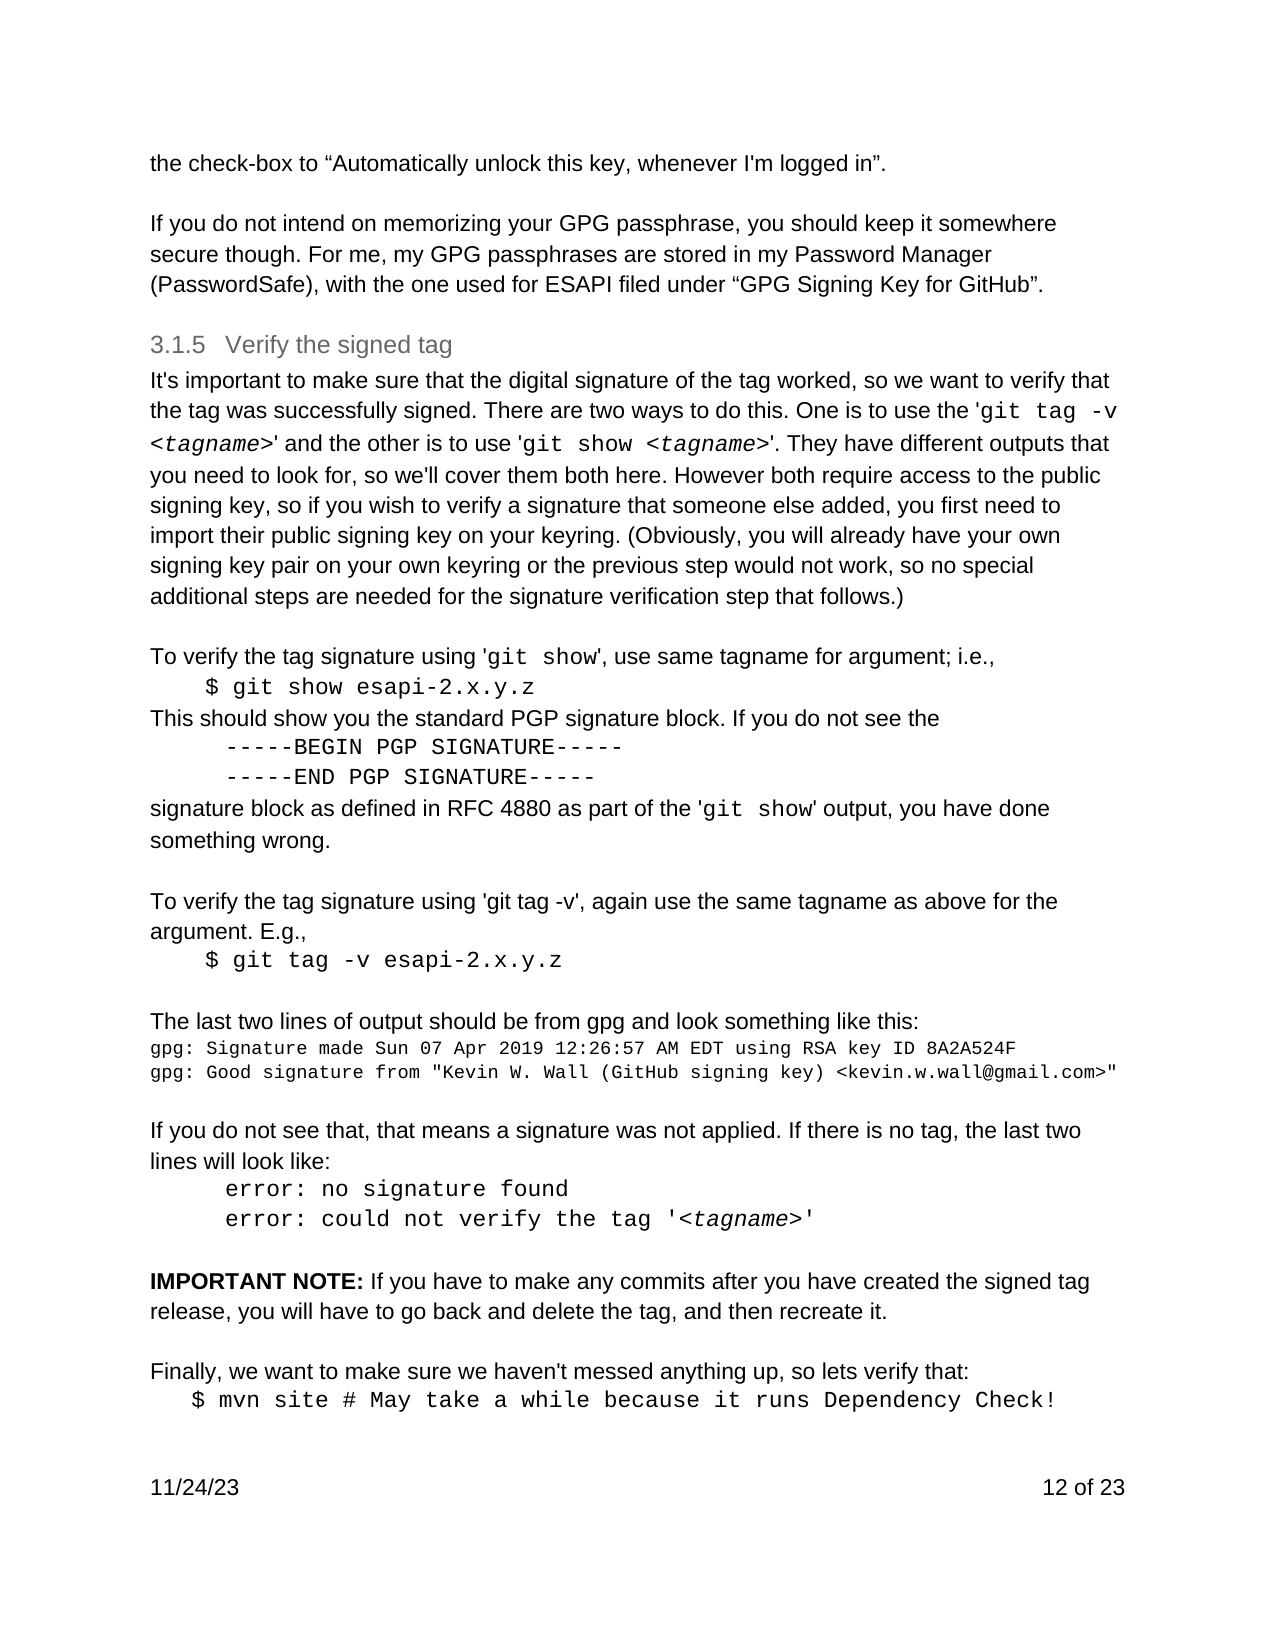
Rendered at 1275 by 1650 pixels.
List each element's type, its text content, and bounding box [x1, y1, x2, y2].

text To verify the tag signature using 'git show', use same tagname for argument; i.e., [150, 643, 1125, 671]
text error: could not verify the tag '<tagname>' [225, 1208, 1125, 1233]
text -----BEGIN PGP SIGNATURE----- [225, 736, 1125, 762]
text -----END PGP SIGNATURE----- [225, 765, 1125, 791]
text gpg: Signature made Sun 07 Apr 2019 12:26:57 AM EDT using RSA key ID 8A2A524F [150, 1038, 1125, 1060]
text signature block as defined in RFC 4880 as part of the 'git show' output, you have done something wrong. [150, 795, 1125, 854]
text If you do not intend on memorizing your GPG passphrase, you should keep it somewhere secure though. For me, my GPG passphrases are stored in my Password Manager (PasswordSafe), with the one used for ESAPI filed under “GPG Signing Key for GitHub”. [150, 210, 1125, 297]
text This should show you the standard PGP signature block. If you do not see the [150, 705, 1125, 732]
text The last two lines of output should be from gpg and look something like this: [150, 1008, 1125, 1034]
text $ mvn site # May take a while because it runs Dependency Check! [150, 1388, 1125, 1414]
text gpg: Good signature from "Kevin W. Wall (GitHub signing key) <kevin.w.wall@gmail.com>" [150, 1063, 1125, 1084]
text IMPORTANT NOTE: If you have to make any commits after you have created the signed tag release, you will have to go back and delete the tag, and then recreate it. [150, 1268, 1125, 1324]
text the check-box to “Automatically unlock this key, whenever I'm logged in”. [150, 150, 1125, 176]
text $ git show esapi-2.x.y.z [150, 676, 1125, 702]
text Finally, we want to make sure we haven't messed anything up, so lets verify that: [150, 1358, 1125, 1384]
text To verify the tag signature using 'git tag -v', again use the same tagname as above for the argument. E.g., [150, 888, 1125, 944]
text It's important to make sure that the digital signature of the tag worked, so we want to verify that the tag was successfully signed. There are two ways to do this. One is to use the 'git tag -v <tagname>' and the other is to use 'git show <tagname>'. They have different outputs that you need to look for, so we'll cover them both here. However both require access to the public signing key, so if you wish to verify a signature that someone else added, you first need to import their public signing key on your keyring. (Obviously, you will already have your own signing key pair on your own keyring or the previous step would not work, so no special additional steps are needed for the signature verification step that follows.) [150, 367, 1125, 609]
subtitle Verify the signed tag [150, 330, 1125, 359]
text $ git tag -v esapi-2.x.y.z [150, 948, 1125, 974]
text error: no signature found [225, 1178, 1125, 1204]
text If you do not see that, that means a signature was not applied. If there is no tag, the last two lines will look like: [150, 1117, 1125, 1174]
